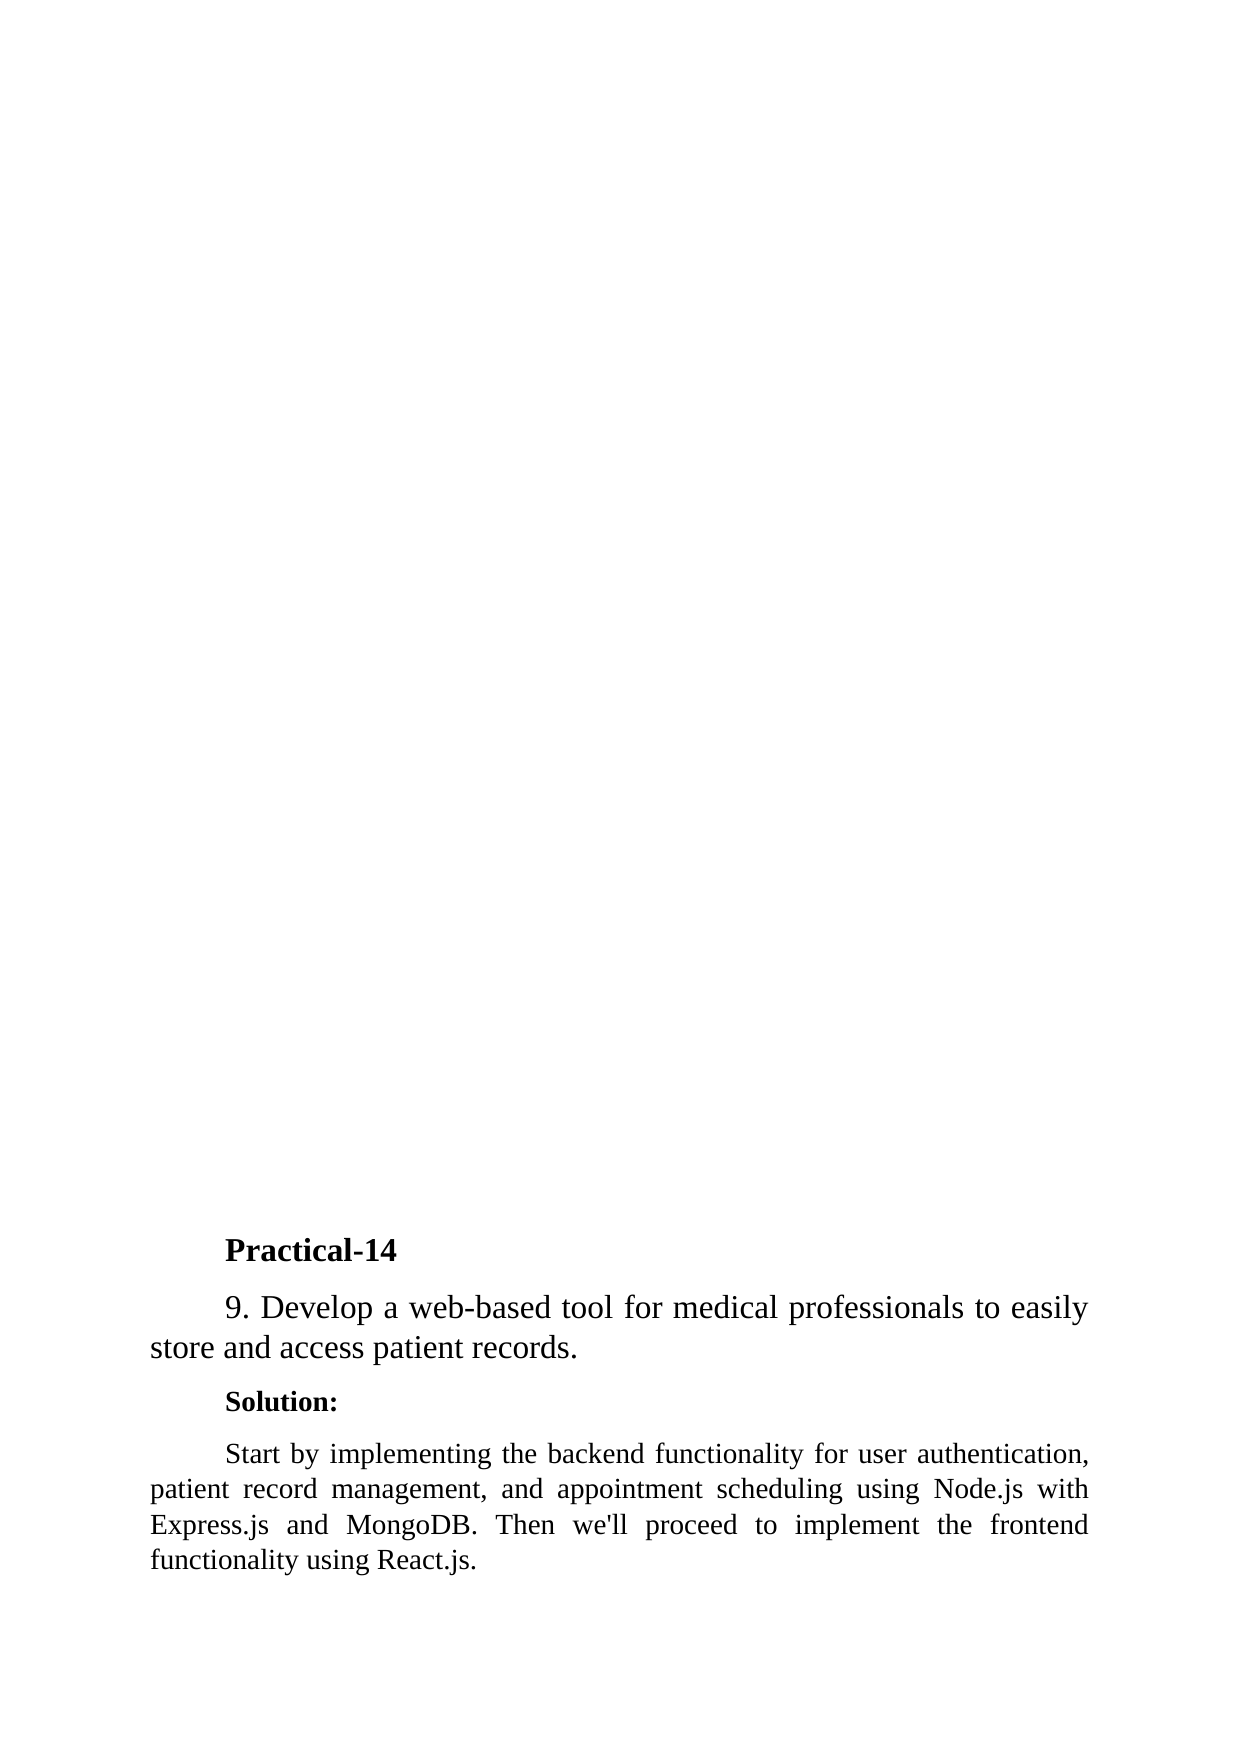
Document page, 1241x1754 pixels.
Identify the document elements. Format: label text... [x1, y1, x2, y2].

text Solution: [150, 1384, 1090, 1418]
text Practical-14 [150, 1231, 1090, 1269]
text Start by implementing the backend functionality for user authentication, patient record management, and appointment scheduling using Node.js with Express.js and MongoDB. Then we'll proceed to implement the frontend functionality using React.js. [150, 1436, 1090, 1576]
text 9. Develop a web‐based tool for medical professionals to easily store and access patient records. [150, 1287, 1090, 1366]
